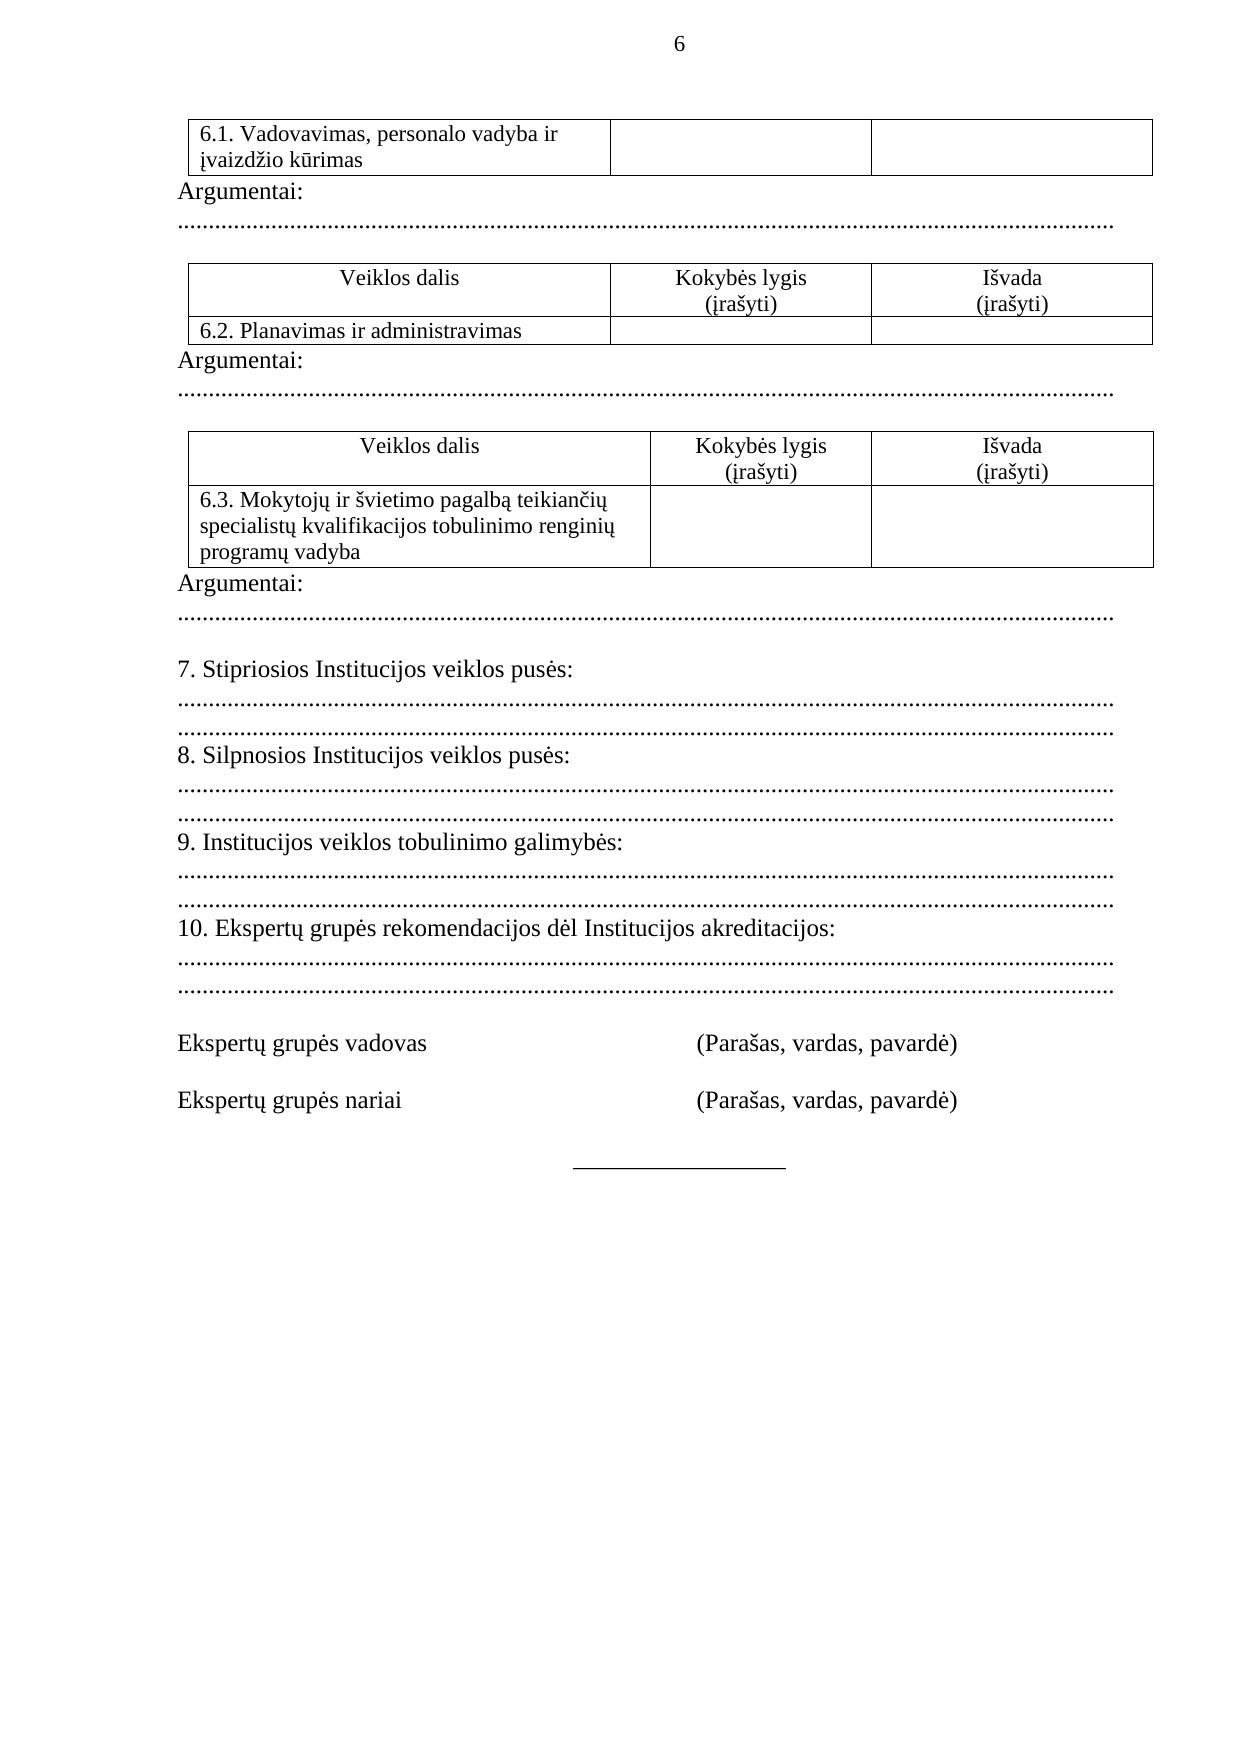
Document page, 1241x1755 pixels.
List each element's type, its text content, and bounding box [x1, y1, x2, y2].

text . [177, 712, 1182, 740]
text . [177, 855, 1182, 884]
text Argumentai: [177, 345, 1182, 373]
text . [177, 884, 1182, 913]
text 7. Stipriosios Institucijos veiklos pusės: [177, 654, 1182, 683]
text 10. Ekspertų grupės rekomendacijos dėl Institucijos akreditacijos: [177, 913, 1182, 942]
text . [177, 373, 1182, 402]
table_header Veiklos dalis [189, 264, 610, 316]
table_cell 6.2. Planavimas ir administravimas [189, 317, 610, 344]
text . [177, 597, 1182, 625]
table_cell [651, 486, 871, 567]
table_header Kokybės lygis (įrašyti) [651, 432, 871, 485]
text . [177, 798, 1182, 827]
text _________________ [177, 1143, 1182, 1172]
text . [177, 970, 1182, 999]
text Ekspertų grupės nariai (Parašas, vardas, pavardė) [177, 1085, 1182, 1114]
text . [177, 942, 1182, 970]
table_cell 6.1. Vadovavimas, personalo vadyba ir įvaizdžio kūrimas [189, 120, 610, 175]
text . [177, 769, 1182, 798]
text Argumentai: [177, 568, 1182, 597]
table_header Veiklos dalis [189, 432, 650, 485]
text . [177, 205, 1182, 234]
text Ekspertų grupės vadovas (Parašas, vardas, pavardė) [177, 1028, 1182, 1057]
table_cell [611, 120, 871, 175]
text Argumentai: [177, 176, 1182, 205]
text 9. Institucijos veiklos tobulinimo galimybės: [177, 827, 1182, 855]
table_cell [872, 120, 1152, 175]
table_cell [611, 317, 871, 344]
table_header Kokybės lygis (įrašyti) [611, 264, 871, 316]
text 8. Silpnosios Institucijos veiklos pusės: [177, 740, 1182, 769]
text . [177, 683, 1182, 712]
table_cell [872, 486, 1153, 567]
table_cell [872, 317, 1152, 344]
table_cell 6.3. Mokytojų ir švietimo pagalbą teikiančių specialistų kvalifikacijos tobulinimo renginių programų vadyba [189, 486, 650, 567]
table_header Išvada (įrašyti) [872, 432, 1153, 485]
table_header Išvada (įrašyti) [872, 264, 1152, 316]
